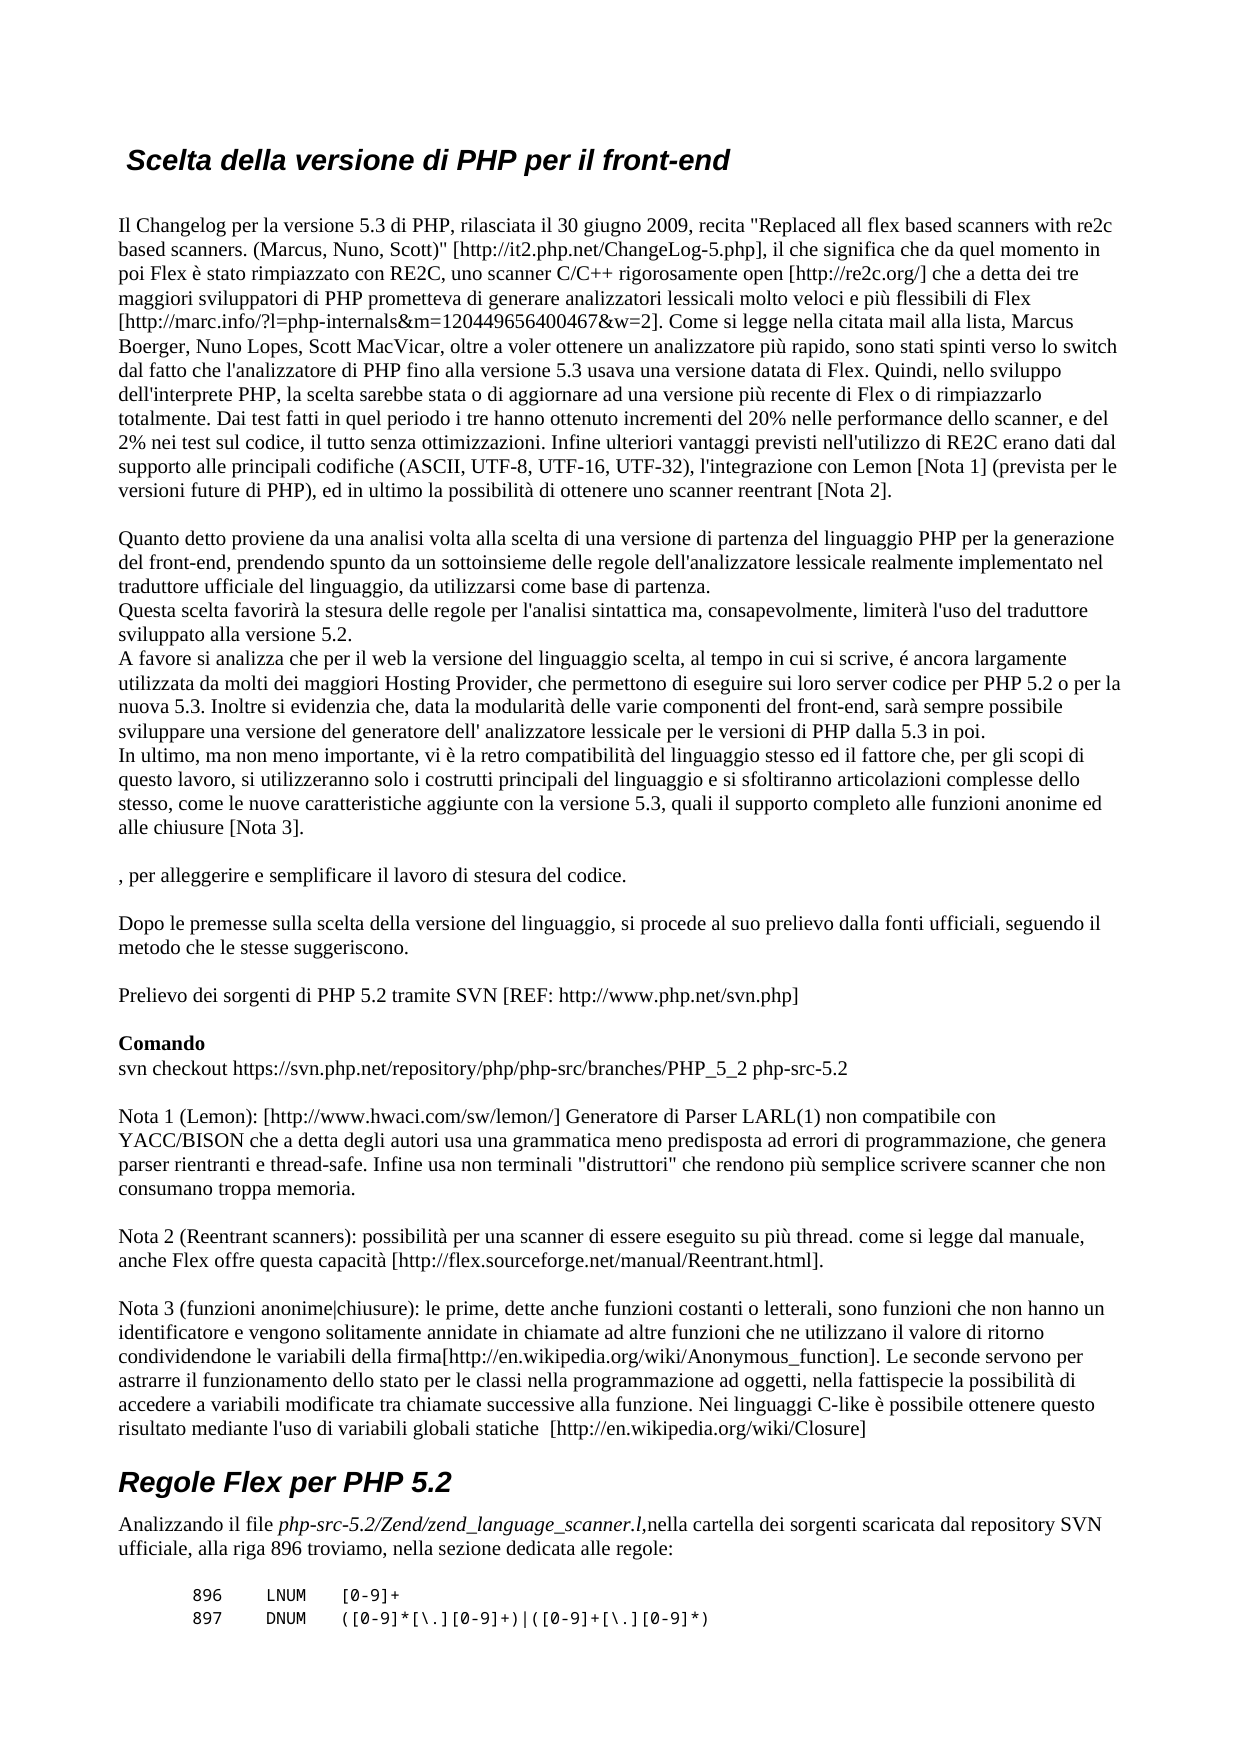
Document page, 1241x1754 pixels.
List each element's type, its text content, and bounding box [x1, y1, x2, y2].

text svn checkout https://svn.php.net/repository/php/php-src/branches/PHP_5_2 php-src-5.2 [118, 1055, 1122, 1079]
subtitle Scelta della versione di PHP per il front-end [118, 143, 1122, 177]
text Questa scelta favorirà la stesura delle regole per l'analisi sintattica ma, consapevolmente, limiterà l'uso del traduttore sviluppato alla versione 5.2. [118, 598, 1122, 646]
text Il Changelog per la versione 5.3 di PHP, rilasciata il 30 giugno 2009, recita "Replaced all flex based scanners with re2c based scanners. (Marcus, Nuno, Scott)" [http://it2.php.net/ChangeLog-5.php], il che significa che da quel momento in poi Flex è stato rimpiazzato con RE2C, uno scanner C/C++ rigorosamente open [http://re2c.org/] che a detta dei tre maggiori sviluppatori di PHP prometteva di generare analizzatori lessicali molto veloci e più flessibili di Flex [http://marc.info/?l=php-internals&m=120449656400467&w=2]. Come si legge nella citata mail alla lista, Marcus Boerger, Nuno Lopes, Scott MacVicar, oltre a voler ottenere un analizzatore più rapido, sono stati spinti verso lo switch dal fatto che l'analizzatore di PHP fino alla versione 5.3 usava una versione datata di Flex. Quindi, nello sviluppo dell'interprete PHP, la scelta sarebbe stata o di aggiornare ad una versione più recente di Flex o di rimpiazzarlo totalmente. Dai test fatti in quel periodo i tre hanno ottenuto incrementi del 20% nelle performance dello scanner, e del 2% nei test sul codice, il tutto senza ottimizzazioni. Infine ulteriori vantaggi previsti nell'utilizzo di RE2C erano dati dal supporto alle principali codifiche (ASCII, UTF-8, UTF-16, UTF-32), l'integrazione con Lemon [Nota 1] (prevista per le versioni future di PHP), ed in ultimo la possibilità di ottenere uno scanner reentrant [Nota 2]. [118, 213, 1122, 502]
text A favore si analizza che per il web la versione del linguaggio scelta, al tempo in cui si scrive, é ancora largamente utilizzata da molti dei maggiori Hosting Provider, che permettono di eseguire sui loro server codice per PHP 5.2 o per la nuova 5.3. Inoltre si evidenzia che, data la modularità delle varie componenti del front-end, sarà sempre possibile sviluppare una versione del generatore dell' analizzatore lessicale per le versioni di PHP dalla 5.3 in poi. [118, 646, 1122, 743]
text Nota 2 (Reentrant scanners): possibilità per una scanner di essere eseguito su più thread. come si legge dal manuale, anche Flex offre questa capacità [http://flex.sourceforge.net/manual/Reentrant.html]. [118, 1224, 1122, 1272]
text 896 LNUM [0-9]+ [192, 1584, 1122, 1606]
text Comando [118, 1031, 1122, 1055]
text Prelievo dei sorgenti di PHP 5.2 tramite SVN [REF: http://www.php.net/svn.php] [118, 983, 1122, 1007]
text Dopo le premesse sulla scelta della versione del linguaggio, si procede al suo prelievo dalla fonti ufficiali, seguendo il metodo che le stesse suggeriscono. [118, 911, 1122, 959]
text Nota 1 (Lemon): [http://www.hwaci.com/sw/lemon/] Generatore di Parser LARL(1) non compatibile con YACC/BISON che a detta degli autori usa una grammatica meno predisposta ad errori di programmazione, che genera parser rientranti e thread-safe. Infine usa non terminali "distruttori" che rendono più semplice scrivere scanner che non consumano troppa memoria. [118, 1103, 1122, 1200]
text 897 DNUM ([0-9]*[\.][0-9]+)|([0-9]+[\.][0-9]*) [192, 1606, 1122, 1629]
text Nota 3 (funzioni anonime|chiusure): le prime, dette anche funzioni costanti o letterali, sono funzioni che non hanno un identificatore e vengono solitamente annidate in chiamate ad altre funzioni che ne utilizzano il valore di ritorno condividendone le variabili della firma[http://en.wikipedia.org/wiki/Anonymous_function]. Le seconde servono per astrarre il funzionamento dello stato per le classi nella programmazione ad oggetti, nella fattispecie la possibilità di accedere a variabili modificate tra chiamate successive alla funzione. Nei linguaggi C-like è possibile ottenere questo risultato mediante l'uso di variabili globali statiche [http://en.wikipedia.org/wiki/Closure] [118, 1296, 1122, 1440]
text Analizzando il file php-src-5.2/Zend/zend_language_scanner.l,nella cartella dei sorgenti scaricata dal repository SVN ufficiale, alla riga 896 troviamo, nella sezione dedicata alle regole: [118, 1511, 1122, 1559]
text Quanto detto proviene da una analisi volta alla scelta di una versione di partenza del linguaggio PHP per la generazione del front-end, prendendo spunto da un sottoinsieme delle regole dell'analizzatore lessicale realmente implementato nel traduttore ufficiale del linguaggio, da utilizzarsi come base di partenza. [118, 526, 1122, 598]
text In ultimo, ma non meno importante, vi è la retro compatibilità del linguaggio stesso ed il fattore che, per gli scopi di questo lavoro, si utilizzeranno solo i costrutti principali del linguaggio e si sfoltiranno articolazioni complesse dello stesso, come le nuove caratteristiche aggiunte con la versione 5.3, quali il supporto completo alle funzioni anonime ed alle chiusure [Nota 3]. [118, 743, 1122, 839]
subtitle Regole Flex per PHP 5.2 [118, 1465, 1122, 1499]
text , per alleggerire e semplificare il lavoro di stesura del codice. [118, 863, 1122, 887]
